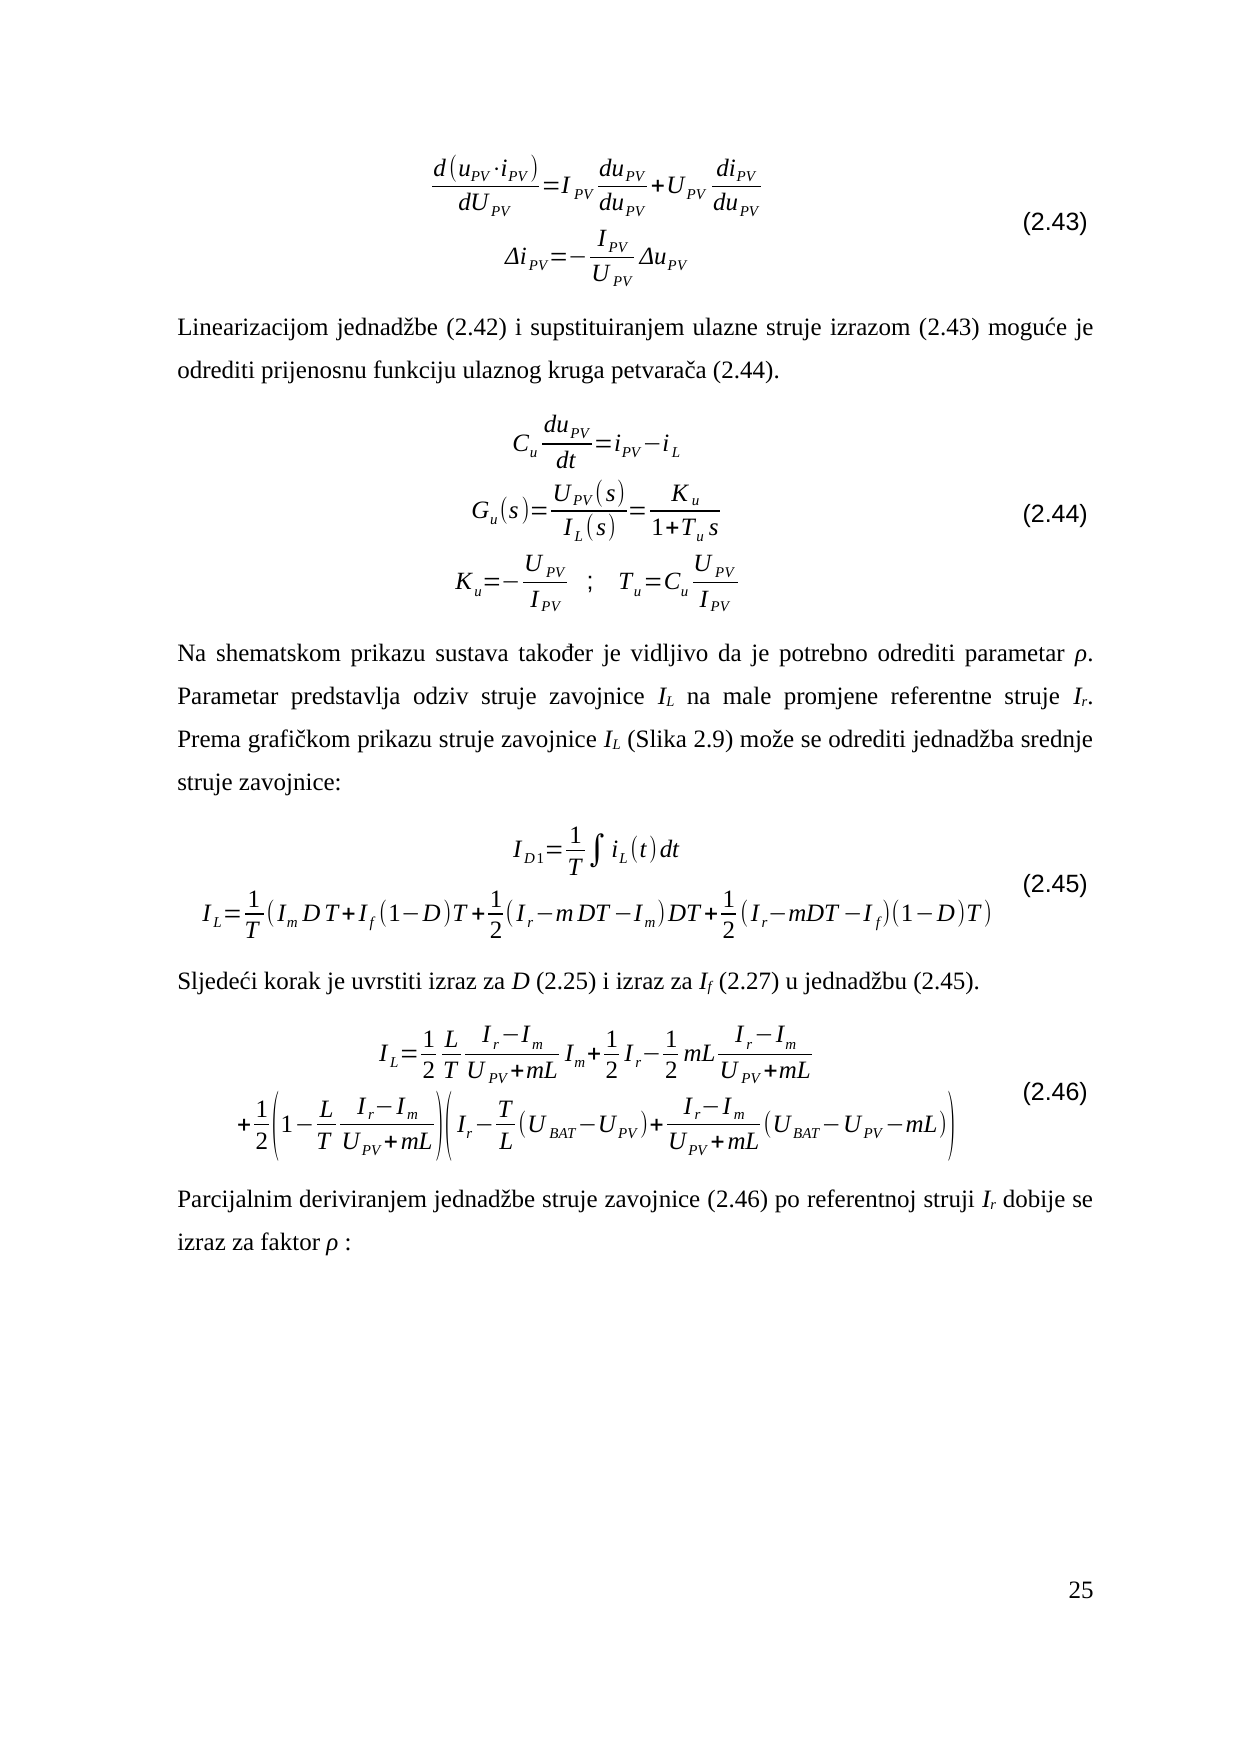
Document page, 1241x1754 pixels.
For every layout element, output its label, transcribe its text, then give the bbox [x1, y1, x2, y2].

table_header (2.44) [1015, 405, 1093, 626]
table_header (2.45) [1015, 816, 1093, 954]
text Linearizacijom jednadžbe (2.42) i supstituiranjem ulazne struje izrazom (2.43) moguće je odrediti prijenosnu funkciju ulaznog kruga petvarača (2.44). [177, 312, 1093, 384]
table_header (2.46) [1015, 1015, 1093, 1172]
text Parcijalnim deriviranjem jednadžbe struje zavojnice (2.46) po referentnoj struji Ir dobije se izraz za faktor ρ : [177, 1184, 1093, 1256]
table_header [177, 1015, 1015, 1172]
text Na shematskom prikazu sustava također je vidljivo da je potrebno odrediti parametar ρ. Parametar predstavlja odziv struje zavojnice IL na male promjene referentne struje Ir. Prema grafičkom prikazu struje zavojnice IL (Slika 2.9) može se odrediti jednadžba srednje struje zavojnice: [177, 638, 1093, 796]
table_header ; [177, 405, 1015, 626]
table_header [177, 147, 1015, 300]
text Sljedeći korak je uvrstiti izraz za D (2.25) i izraz za If (2.27) u jednadžbu (2.45). [177, 966, 1093, 995]
table_header [177, 816, 1015, 954]
table_header (2.43) [1015, 147, 1093, 300]
